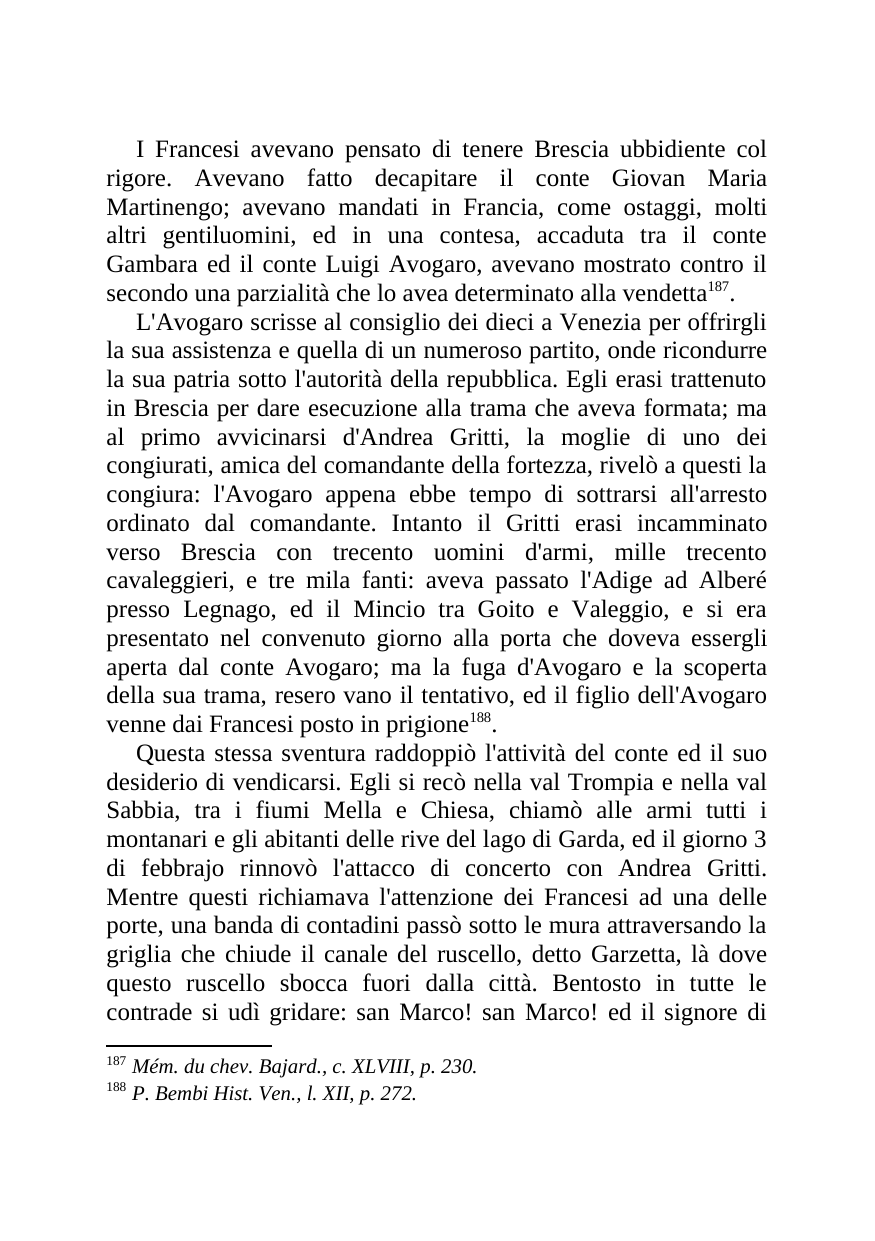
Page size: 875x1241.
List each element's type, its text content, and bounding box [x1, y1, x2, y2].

text P. Bembi Hist. Ven., l. XII, p. 272. [106, 1079, 768, 1105]
text L'Avogaro scrisse al consiglio dei dieci a Venezia per offrirgli la sua assistenza e quella di un numeroso partito, onde ricondurre la sua patria sotto l'autorità della repubblica. Egli erasi trattenuto in Brescia per dare esecuzione alla trama che aveva formata; ma al primo avvicinarsi d'Andrea Gritti, la moglie di uno dei congiurati, amica del comandante della fortezza, rivelò a questi la congiura: l'Avogaro appena ebbe tempo di sottrarsi all'arresto ordinato dal comandante. Intanto il Gritti erasi incamminato verso Brescia con trecento uomini d'armi, mille trecento cavaleggieri, e tre mila fanti: aveva passato l'Adige ad Alberé presso Legnago, ed il Mincio tra Goito e Valeggio, e si era presentato nel convenuto giorno alla porta che doveva essergli aperta dal conte Avogaro; ma la fuga d'Avogaro e la scoperta della sua trama, resero vano il tentativo, ed il figlio dell'Avogaro venne dai Francesi posto in prigione. [106, 307, 768, 738]
text I Francesi avevano pensato di tenere Brescia ubbidiente col rigore. Avevano fatto decapitare il conte Giovan Maria Martinengo; avevano mandati in Francia, come ostaggi, molti altri gentiluomini, ed in una contesa, accaduta tra il conte Gambara ed il conte Luigi Avogaro, avevano mostrato contro il secondo una parzialità che lo avea determinato alla vendetta. [106, 134, 768, 307]
text Mém. du chev. Bajard., c. XLVIII, p. 230. [106, 1052, 768, 1079]
text Questa stessa sventura raddoppiò l'attività del conte ed il suo desiderio di vendicarsi. Egli si recò nella val Trompia e nella val Sabbia, tra i fiumi Mella e Chiesa, chiamò alle armi tutti i montanari e gli abitanti delle rive del lago di Garda, ed il giorno 3 di febbrajo rinnovò l'attacco di concerto con Andrea Gritti. Mentre questi richiamava l'attenzione dei Francesi ad una delle porte, una banda di contadini passò sotto le mura attraversando la griglia che chiude il canale del ruscello, detto Garzetta, là dove questo ruscello sbocca fuori dalla città. Bentosto in tutte le contrade si udì gridare: san Marco! san Marco! ed il signore di [106, 738, 768, 1026]
